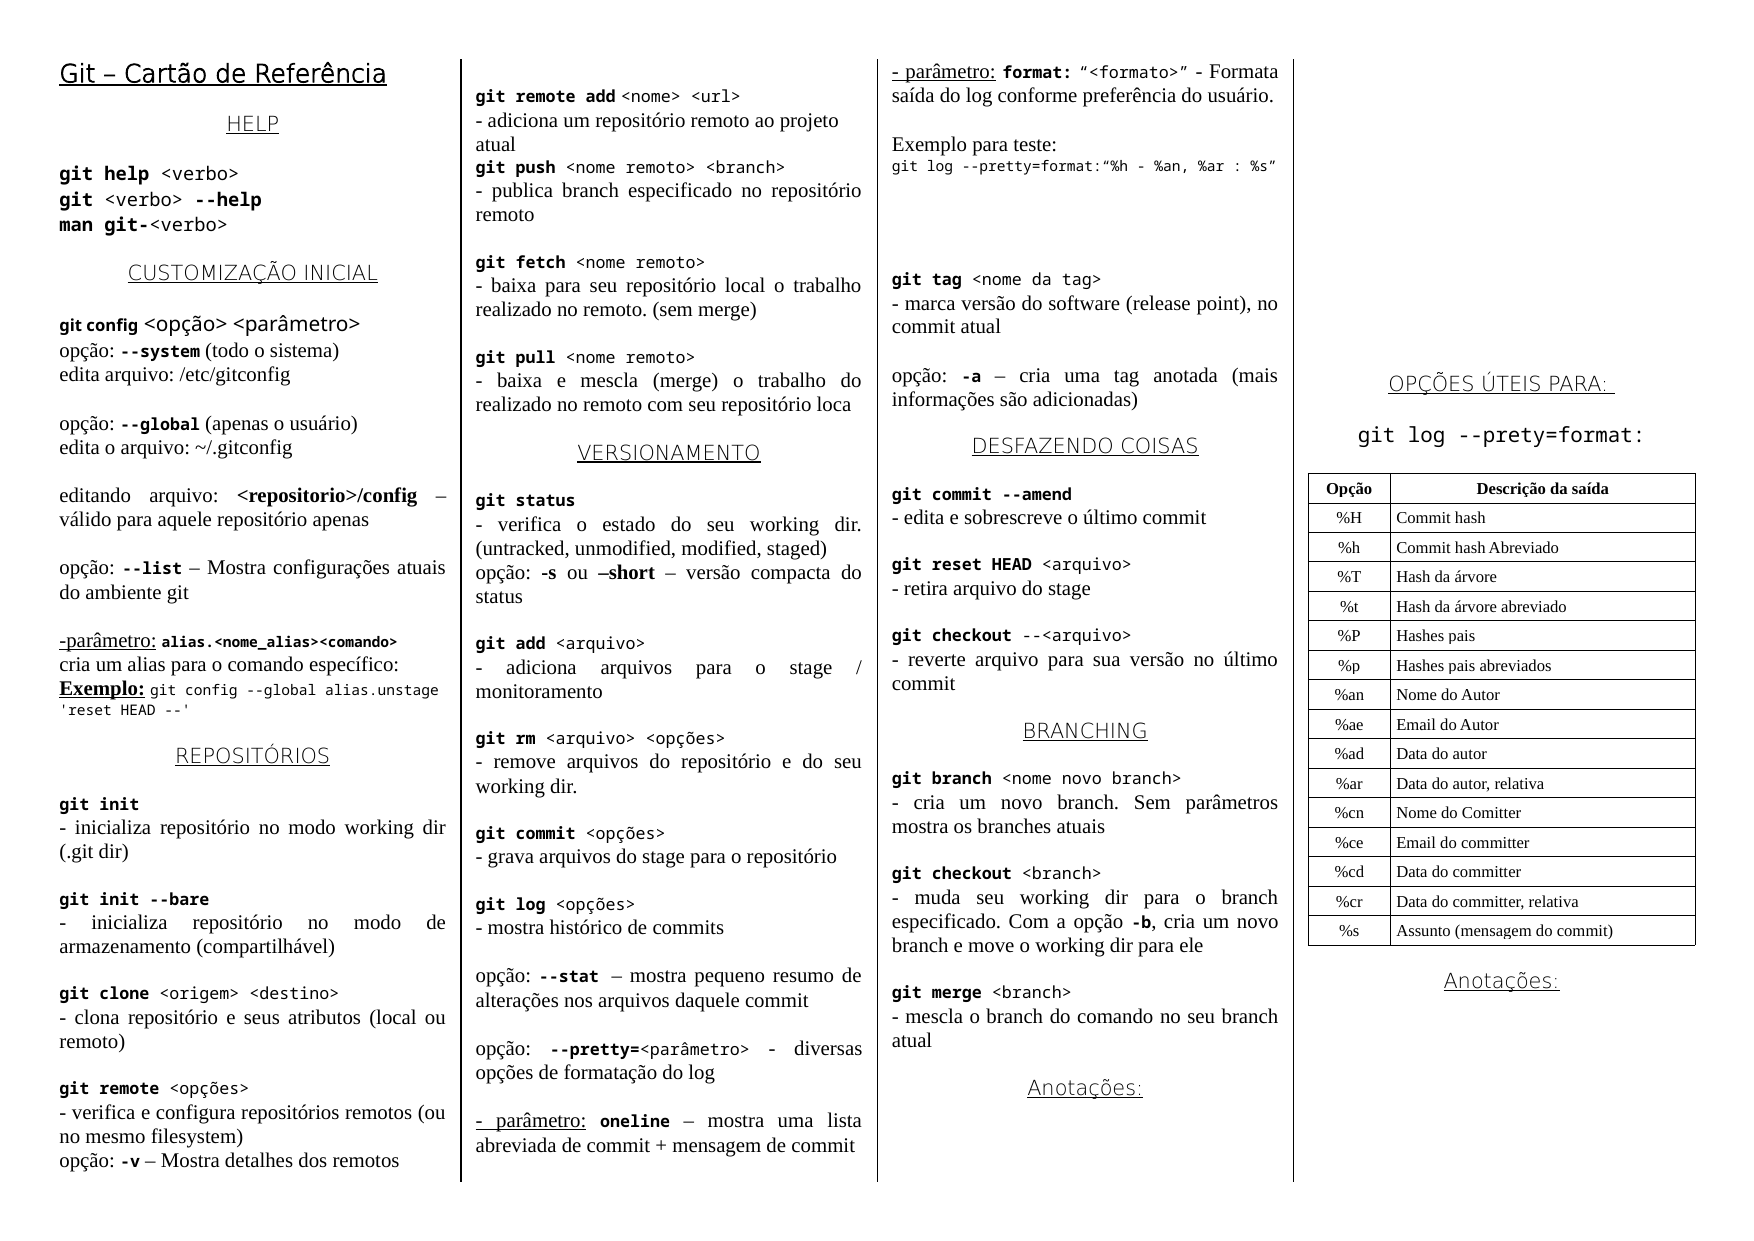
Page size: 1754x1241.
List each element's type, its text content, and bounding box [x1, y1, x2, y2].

text git reset HEAD <arquivo> [892, 553, 1278, 576]
text git log --pretty=format:“%h - %an, %ar : %s” [892, 156, 1278, 176]
text git log <opções> [475, 892, 862, 915]
text opção: -s ou –short – versão compacta do status [475, 560, 862, 608]
text - grava arquivos do stage para o repositório [475, 844, 862, 868]
text git add <arquivo> [475, 632, 862, 654]
table_cell %ae [1309, 710, 1390, 738]
text opção: --pretty=<parâmetro> - diversas opções de formatação do log [475, 1036, 862, 1084]
text git init [59, 792, 446, 815]
text - mostra histórico de commits [475, 915, 862, 939]
text - baixa e mescla (merge) o trabalho do realizado no remoto com seu repositório loca [475, 368, 862, 416]
text git merge <branch> [892, 981, 1278, 1004]
table_cell Email do Autor [1391, 710, 1695, 738]
table_cell %ce [1309, 828, 1390, 856]
text opção: --global (apenas o usuário) [59, 411, 446, 435]
table_cell Commit hash Abreviado [1391, 533, 1695, 561]
table_cell Hashes pais [1391, 621, 1695, 650]
text Anotações: [892, 1076, 1278, 1100]
text git pull <nome remoto> [475, 345, 862, 368]
text -parâmetro: alias.<nome_alias><comando> [59, 628, 446, 652]
table_cell %s [1309, 916, 1390, 944]
table_cell Hash da árvore abreviado [1391, 592, 1695, 620]
text - muda seu working dir para o branch especificado. Com a opção -b, cria um novo branch e move o working dir para ele [892, 884, 1278, 957]
text git rm <arquivo> <opções> [475, 727, 862, 749]
table_cell %an [1309, 680, 1390, 709]
text opção: --list – Mostra configurações atuais do ambiente git [59, 555, 446, 604]
text git clone <origem> <destino> [59, 982, 446, 1005]
table_header Opção [1309, 474, 1390, 502]
text Git – Cartão de Referência [59, 59, 446, 88]
text git checkout <branch> [892, 862, 1278, 884]
text git remote <opções> [59, 1077, 446, 1099]
text Exemplo para teste: [892, 132, 1278, 156]
text - publica branch especificado no repositório remoto [475, 178, 862, 226]
table_cell Email do committer [1391, 828, 1695, 856]
table_cell Assunto (mensagem do commit) [1391, 916, 1695, 944]
text Exemplo: git config --global alias.unstage 'reset HEAD --' [59, 676, 446, 720]
text - cria um novo branch. Sem parâmetros mostra os branches atuais [892, 790, 1278, 838]
text git status [475, 489, 862, 512]
text CUSTOMIZAÇÃO INICIAL [59, 261, 446, 286]
table_cell Data do committer [1391, 857, 1695, 886]
table_cell %cd [1309, 857, 1390, 886]
text git <verbo> --help [59, 186, 446, 212]
table_cell Nome do Comitter [1391, 798, 1695, 827]
table_cell Data do committer, relativa [1391, 887, 1695, 915]
text git branch <nome novo branch> [892, 767, 1278, 790]
text edita o arquivo: ~/.gitconfig [59, 435, 446, 459]
table_cell Data do autor [1391, 739, 1695, 768]
table_cell Data do autor, relativa [1391, 769, 1695, 797]
text - edita e sobrescreve o último commit [892, 505, 1278, 529]
table_cell %ad [1309, 739, 1390, 768]
table_cell %cr [1309, 887, 1390, 915]
table_cell %P [1309, 621, 1390, 650]
table_cell Nome do Autor [1391, 680, 1695, 709]
text - inicializa repositório no modo working dir (.git dir) [59, 815, 446, 863]
text opção: -v – Mostra detalhes dos remotos [59, 1148, 446, 1172]
text - adiciona arquivos para o stage / monitoramento [475, 654, 862, 703]
text git push <nome remoto> <branch> [475, 156, 862, 178]
text - adiciona um repositório remoto ao projeto atual [475, 107, 862, 156]
text git help <verbo> [59, 161, 446, 186]
text - mescla o branch do comando no seu branch atual [892, 1004, 1278, 1052]
text git checkout --<arquivo> [892, 624, 1278, 646]
text - retira arquivo do stage [892, 576, 1278, 600]
text - verifica o estado do seu working dir. (untracked, unmodified, modified, staged) [475, 512, 862, 560]
text VERSIONAMENTO [475, 441, 862, 465]
table_header Descrição da saída [1391, 474, 1695, 502]
text git commit <opções> [475, 822, 862, 844]
text - baixa para seu repositório local o trabalho realizado no remoto. (sem merge) [475, 273, 862, 321]
text edita arquivo: /etc/gitconfig [59, 362, 446, 386]
table_cell Commit hash [1391, 504, 1695, 532]
text Anotações: [1308, 969, 1695, 993]
text HELP [59, 112, 446, 137]
text git fetch <nome remoto> [475, 251, 862, 273]
text git config <opção> <parâmetro> [59, 309, 446, 338]
text git commit --amend [892, 482, 1278, 505]
text - reverte arquivo para sua versão no último commit [892, 646, 1278, 694]
table_cell %cn [1309, 798, 1390, 827]
text editando arquivo: <repositorio>/config – válido para aquele repositório apenas [59, 483, 446, 531]
text opção: --system (todo o sistema) [59, 338, 446, 362]
text - inicializa repositório no modo de armazenamento (compartilhável) [59, 910, 446, 958]
text - verifica e configura repositórios remotos (ou no mesmo filesystem) [59, 1099, 446, 1148]
text - parâmetro: format: “<formato>” - Formata saída do log conforme preferência do usuário. [892, 59, 1278, 107]
table_cell %T [1309, 562, 1390, 591]
text cria um alias para o comando específico: [59, 652, 446, 676]
text git log --prety=format: [1308, 420, 1695, 449]
text BRANCHING [892, 719, 1278, 743]
table_cell Hash da árvore [1391, 562, 1695, 591]
text - remove arquivos do repositório e do seu working dir. [475, 749, 862, 798]
text git init --bare [59, 887, 446, 910]
text DESFAZENDO COISAS [892, 434, 1278, 458]
text man git-<verbo> [59, 212, 446, 237]
text - parâmetro: oneline – mostra uma lista abreviada de commit + mensagem de commit [475, 1108, 862, 1157]
text REPOSITÓRIOS [59, 744, 446, 768]
text git remote add <nome> <url> [475, 83, 862, 107]
table_cell %t [1309, 592, 1390, 620]
text opção: --stat – mostra pequeno resumo de alterações nos arquivos daquele commit [475, 963, 862, 1012]
text - marca versão do software (release point), no commit atual [892, 290, 1278, 338]
text opção: -a – cria uma tag anotada (mais informações são adicionadas) [892, 363, 1278, 411]
text - clona repositório e seus atributos (local ou remoto) [59, 1005, 446, 1053]
table_cell %h [1309, 533, 1390, 561]
table_cell %ar [1309, 769, 1390, 797]
table_cell Hashes pais abreviados [1391, 651, 1695, 679]
text git tag <nome da tag> [892, 268, 1278, 290]
table_cell %p [1309, 651, 1390, 679]
text OPÇÕES ÚTEIS PARA: [1308, 372, 1695, 396]
table_cell %H [1309, 504, 1390, 532]
